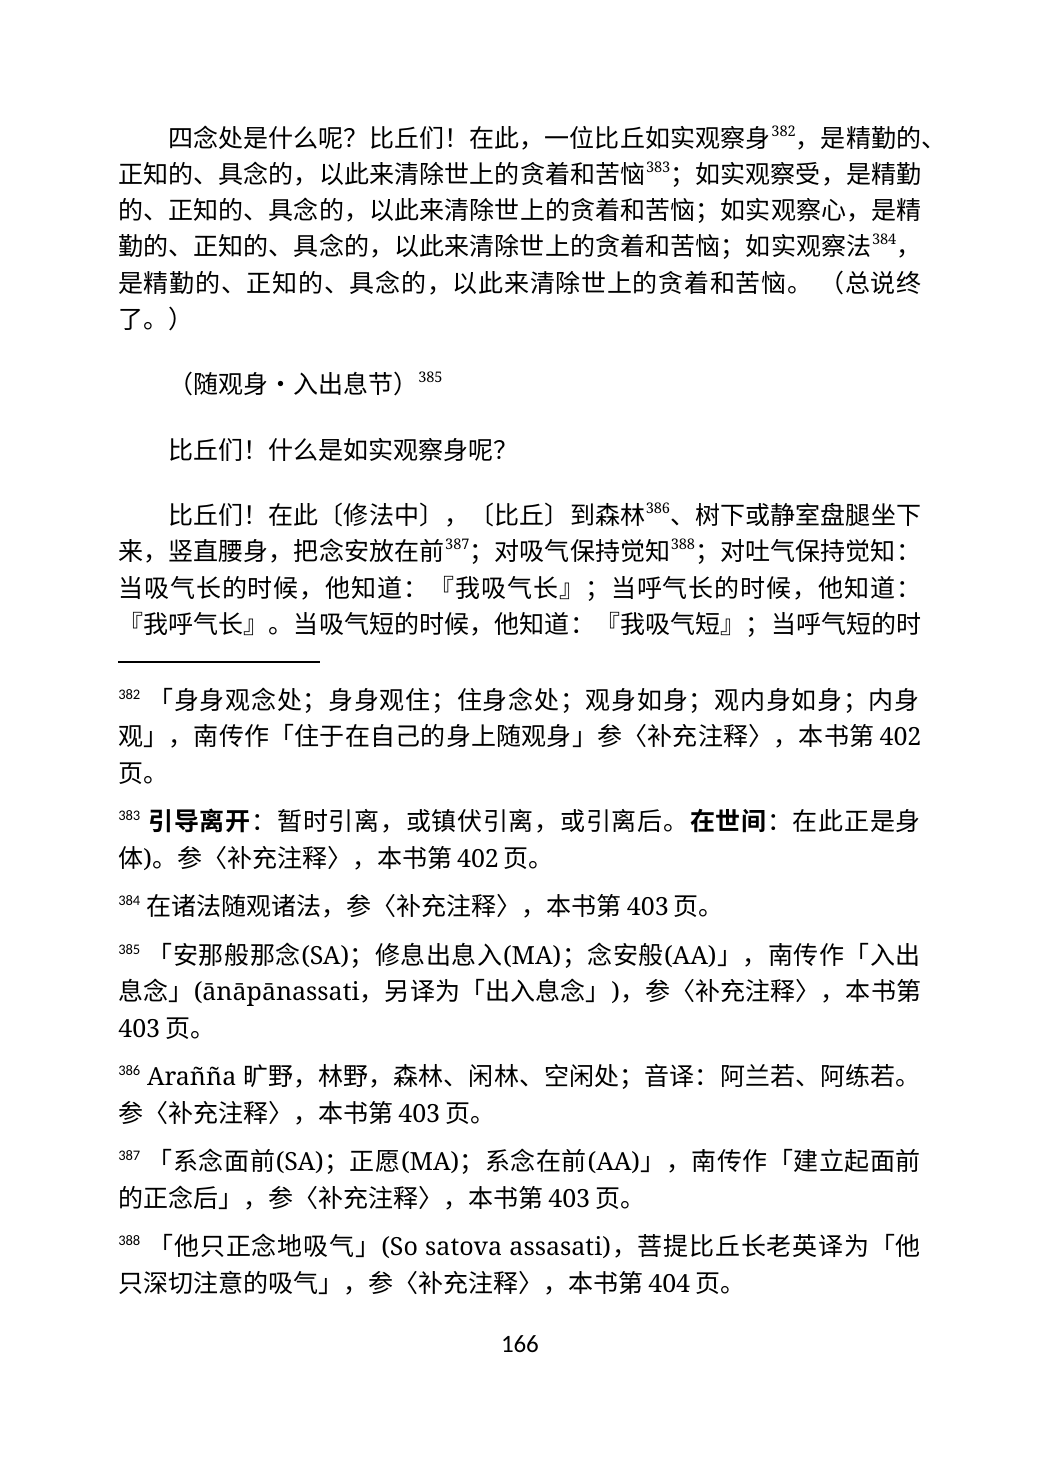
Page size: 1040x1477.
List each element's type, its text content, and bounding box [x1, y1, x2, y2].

text 比丘们！什么是如实观察身呢？ [118, 430, 921, 466]
text （随观身‧入出息节） [118, 365, 921, 401]
text 「安那般那念(SA)；修息出息入(MA)；念安般(AA)」，南传作「入出息念」(ānāpānassati，另译为「出入息念」)，参〈补充注释〉，本书第403页。 [118, 936, 921, 1044]
text 四念处是什么呢？比丘们！在此，一位比丘如实观察身，是精勤的、正知的、具念的，以此来清除世上的贪着和苦恼；如实观察受，是精勤的、正知的、具念的，以此来清除世上的贪着和苦恼；如实观察心，是精勤的、正知的、具念的，以此来清除世上的贪着和苦恼；如实观察法，是精勤的、正知的、具念的，以此来清除世上的贪着和苦恼。 （总说终了。） [118, 118, 921, 336]
text 引导离开：暂时引离，或镇伏引离，或引离后。在世间：在此正是身体)。参〈补充注释〉，本书第402页。 [118, 802, 921, 874]
text 「身身观念处；身身观住；住身念处；观身如身；观内身如身；内身观」，南传作「住于在自己的身上随观身」参〈补充注释〉，本书第402页。 [118, 681, 921, 789]
text 「他只正念地吸气」(So satova assasati)，菩提比丘长老英译为「他只深切注意的吸气」，参〈补充注释〉，本书第404页。 [118, 1227, 921, 1299]
text 在诸法随观诸法，参〈补充注释〉，本书第403页。 [118, 887, 921, 923]
text 「系念面前(SA)；正愿(MA)；系念在前(AA)」，南传作「建立起面前的正念后」，参〈补充注释〉，本书第403页。 [118, 1142, 921, 1214]
text Arañña 旷野，林野，森林、闲林、空闲处；音译：阿兰若、阿练若。参〈补充注释〉，本书第403页。 [118, 1057, 921, 1129]
text 比丘们！在此〔修法中〕，〔比丘〕到森林、树下或静室盘腿坐下来，竖直腰身，把念安放在前；对吸气保持觉知；对吐气保持觉知：当吸气长的时候，他知道：『我吸气长』；当呼气长的时候，他知道：『我呼气长』。当吸气短的时候，他知道：『我吸气短』；当呼气短的时 [118, 496, 921, 641]
